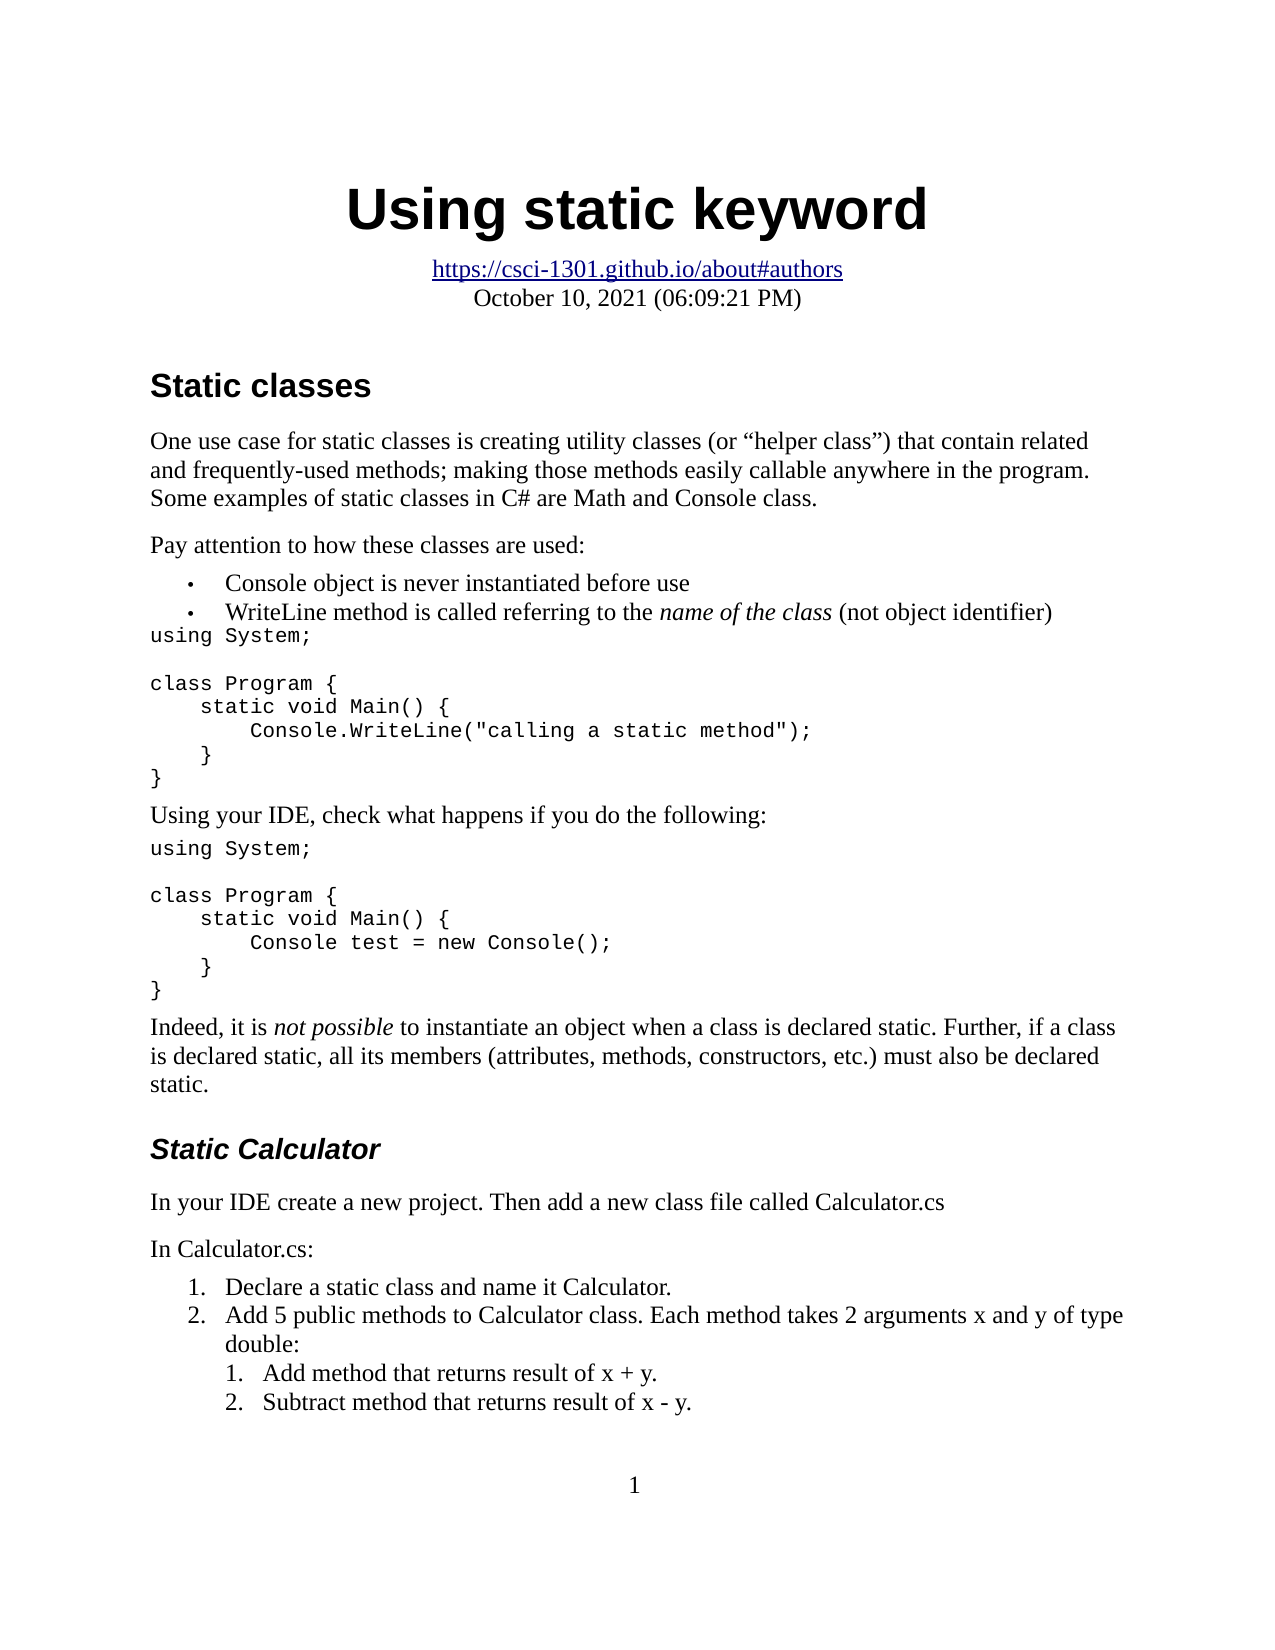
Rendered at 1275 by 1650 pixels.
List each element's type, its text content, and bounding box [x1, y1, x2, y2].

text https://csci-1301.github.io/about#authors [150, 254, 1125, 283]
text Console test = new Console(); [150, 932, 1125, 956]
text using System; [150, 837, 1125, 861]
list Console object is never instantiated before use [187, 568, 1125, 597]
text In Calculator.cs: [150, 1234, 1125, 1263]
text static void Main() { [150, 696, 1125, 720]
title Using static keyword [150, 175, 1125, 242]
text static void Main() { [150, 908, 1125, 932]
text Indeed, it is not possible to instantiate an object when a class is declared static. Further, if a class is declared static, all its members (attributes, methods, constructors, etc.) must also be declared static. [150, 1012, 1125, 1098]
text Console.WriteLine("calling a static method"); [150, 720, 1125, 743]
subtitle Static classes [150, 366, 1125, 404]
text October 10, 2021 (06:09:21 PM) [150, 283, 1125, 312]
text In your IDE create a new project. Then add a new class file called Calculator.cs [150, 1187, 1125, 1216]
list Subtract method that returns result of x - y. [225, 1387, 1125, 1415]
list Add method that returns result of x + y. [225, 1358, 1125, 1387]
list Add 5 public methods to Calculator class. Each method takes 2 arguments x and y of type double: [187, 1300, 1125, 1358]
text One use case for static classes is creating utility classes (or “helper class”) that contain related and frequently-used methods; making those methods easily callable anywhere in the program. Some examples of static classes in C# are Math and Console class. [150, 426, 1125, 512]
text Using your IDE, check what happens if you do the following: [150, 800, 1125, 828]
list Declare a static class and name it Calculator. [187, 1272, 1125, 1300]
text class Program { [150, 673, 1125, 696]
list WriteLine method is called referring to the name of the class (not object identifier) [187, 597, 1125, 625]
text } [150, 979, 1125, 1003]
text } [150, 956, 1125, 979]
text using System; [150, 625, 1125, 649]
text class Program { [150, 885, 1125, 908]
text } [150, 767, 1125, 791]
subtitle Static Calculator [150, 1132, 1125, 1166]
text Pay attention to how these classes are used: [150, 530, 1125, 559]
text } [150, 743, 1125, 767]
